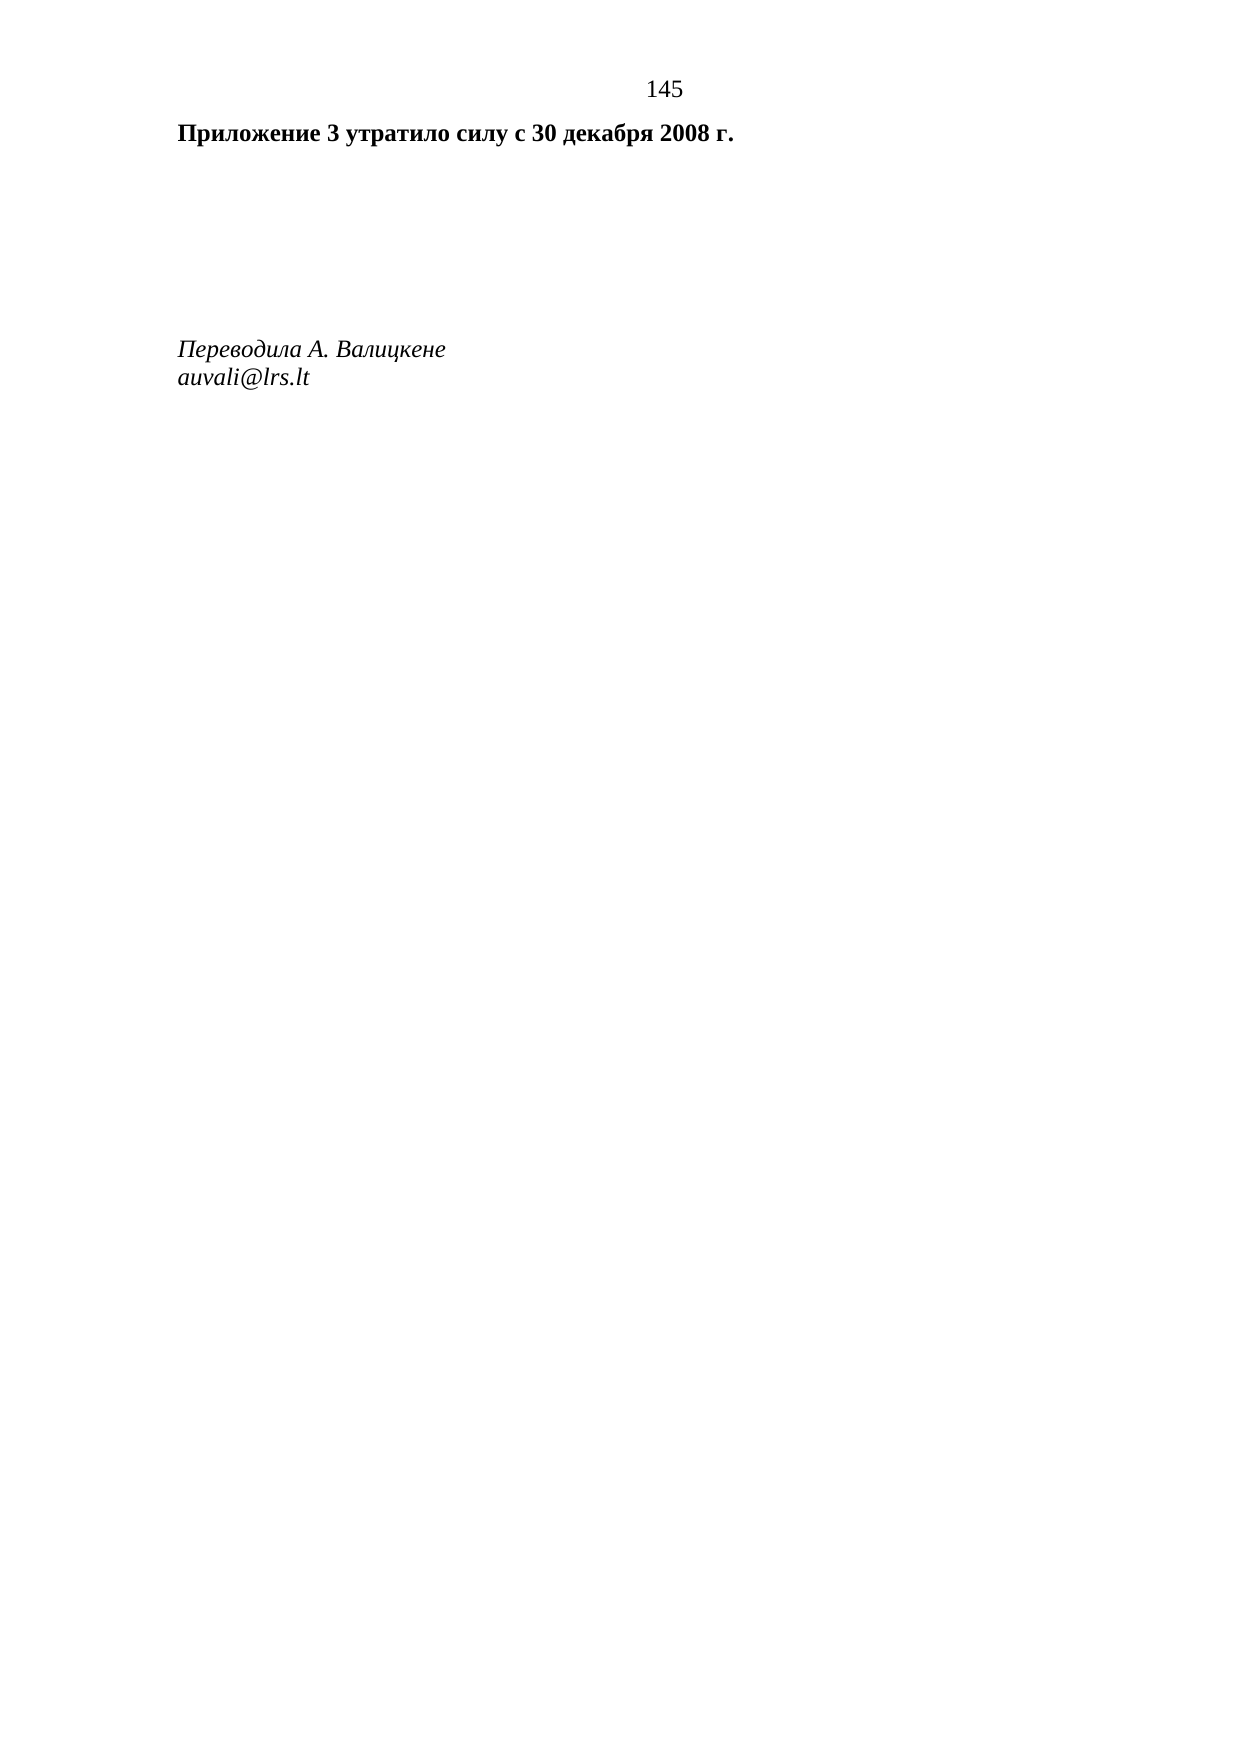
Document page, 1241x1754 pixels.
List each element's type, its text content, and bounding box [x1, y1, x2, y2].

text Переводила А. Валицкене [177, 334, 1152, 362]
text auvali@lrs.lt [177, 362, 1152, 391]
text Приложение 3 утратило силу с 30 декабря 2008 г. [177, 118, 1152, 147]
